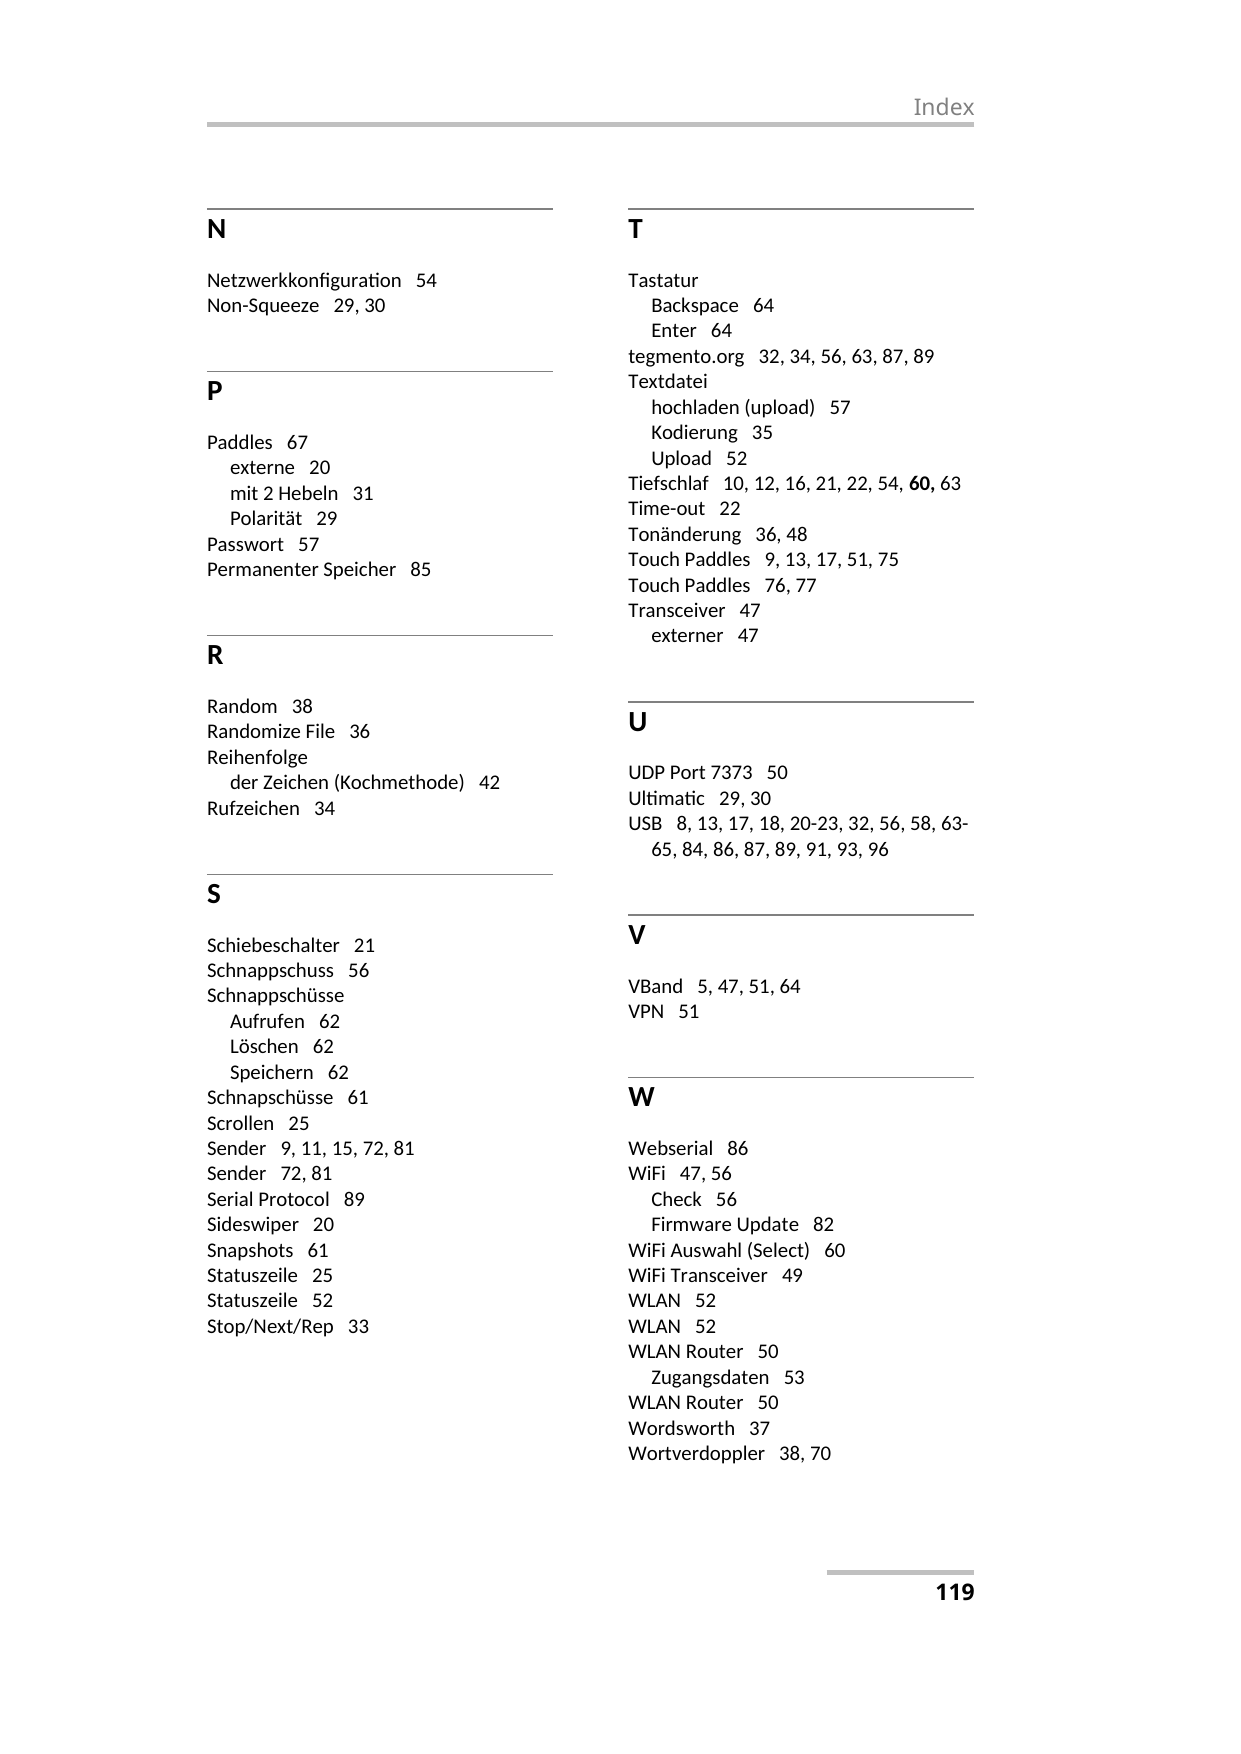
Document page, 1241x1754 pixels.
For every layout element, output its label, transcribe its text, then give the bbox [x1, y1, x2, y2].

text Statuszeile 25 [207, 1262, 553, 1288]
text V [628, 916, 974, 952]
text Zugangsdaten 53 [651, 1364, 974, 1389]
text Wordsworth 37 [628, 1415, 974, 1440]
text P [207, 372, 553, 408]
text WLAN 52 [628, 1288, 974, 1313]
text externe 20 [230, 454, 553, 480]
text U [628, 703, 974, 738]
text Check 56 [651, 1186, 974, 1211]
text Touch Paddles 76, 77 [628, 572, 974, 597]
text Kodierung 35 [651, 419, 974, 445]
text VBand 5, 47, 51, 64 [628, 973, 974, 998]
text Schnapschüsse 61 [207, 1084, 553, 1110]
text Permanenter Speicher 85 [207, 556, 553, 582]
text Netzwerkkonfiguration 54 [207, 267, 553, 292]
text Transceiver 47 [628, 597, 974, 623]
text Serial Protocol 89 [207, 1186, 553, 1211]
text W [628, 1078, 974, 1114]
text VPN 51 [628, 998, 974, 1024]
text Aufrufen 62 [230, 1008, 553, 1033]
text Random 38 [207, 693, 553, 719]
text USB 8, 13, 17, 18, 20-23, 32, 56, 58, 63-65, 84, 86, 87, 89, 91, 93, 96 [628, 810, 974, 861]
text WiFi Auswahl (Select) 60 [628, 1237, 974, 1262]
text R [207, 636, 553, 672]
text Textdatei [628, 368, 974, 394]
text Sideswiper 20 [207, 1211, 553, 1237]
text Sender 9, 11, 15, 72, 81 [207, 1135, 553, 1161]
text WLAN 52 [628, 1313, 974, 1338]
text Schnappschuss 56 [207, 957, 553, 983]
text Paddles 67 [207, 429, 553, 454]
text Schnappschüsse [207, 983, 553, 1008]
text Tiefschlaf 10, 12, 16, 21, 22, 54, 60, 63 [628, 470, 974, 496]
text Webserial 86 [628, 1135, 974, 1161]
text Reihenfolge [207, 744, 553, 769]
text Firmware Update 82 [651, 1211, 974, 1237]
text WLAN Router 50 [628, 1389, 974, 1415]
text Time-out 22 [628, 496, 974, 521]
text WiFi 47, 56 [628, 1161, 974, 1186]
text Ultimatic 29, 30 [628, 785, 974, 810]
text Randomize File 36 [207, 719, 553, 744]
text Statuszeile 52 [207, 1288, 553, 1313]
text Polarität 29 [230, 505, 553, 531]
text tegmento.org 32, 34, 56, 63, 87, 89 [628, 343, 974, 368]
text Rufzeichen 34 [207, 795, 553, 820]
text WiFi Transceiver 49 [628, 1262, 974, 1288]
text T [628, 210, 974, 246]
text hochladen (upload) 57 [651, 394, 974, 419]
text Sender 72, 81 [207, 1161, 553, 1186]
text WLAN Router 50 [628, 1338, 974, 1364]
text Löschen 62 [230, 1033, 553, 1059]
text Tastatur [628, 267, 974, 292]
text Speichern 62 [230, 1059, 553, 1084]
text Passwort 57 [207, 531, 553, 556]
text externer 47 [651, 623, 974, 648]
text der Zeichen (Kochmethode) 42 [230, 769, 553, 795]
text Touch Paddles 9, 13, 17, 51, 75 [628, 546, 974, 572]
text Non-Squeeze 29, 30 [207, 292, 553, 318]
text Schiebeschalter 21 [207, 932, 553, 957]
text Snapshots 61 [207, 1237, 553, 1262]
text Stop/Next/Rep 33 [207, 1313, 553, 1338]
text mit 2 Hebeln 31 [230, 480, 553, 505]
text N [207, 210, 553, 246]
text UDP Port 7373 50 [628, 759, 974, 785]
text S [207, 875, 553, 911]
text Wortverdoppler 38, 70 [628, 1440, 974, 1466]
text Backspace 64 [651, 292, 974, 318]
text Scrollen 25 [207, 1110, 553, 1135]
text Upload 52 [651, 445, 974, 470]
text Tonänderung 36, 48 [628, 521, 974, 546]
text Enter 64 [651, 318, 974, 343]
